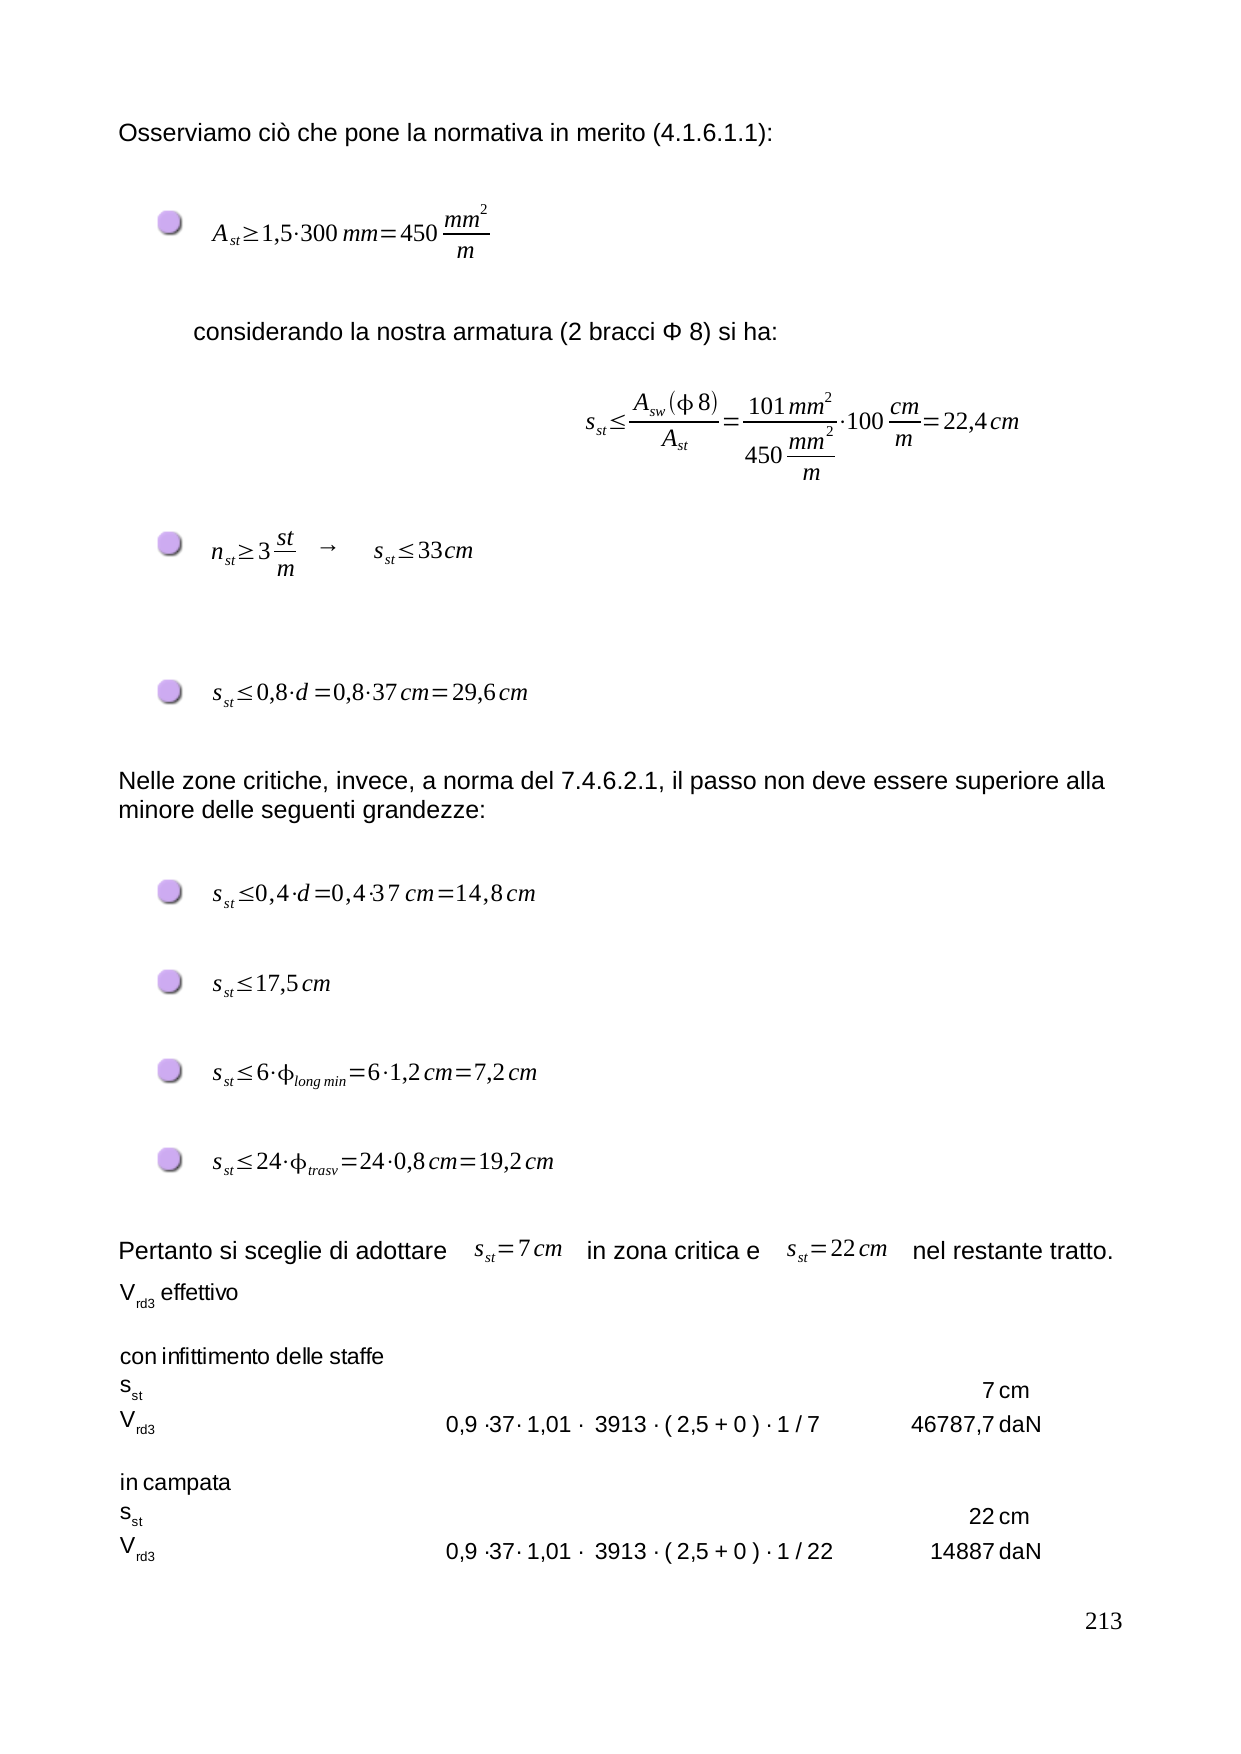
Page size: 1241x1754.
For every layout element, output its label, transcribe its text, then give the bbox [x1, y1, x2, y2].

text Osserviamo ciò che pone la normativa in merito (4.1.6.1.1): [118, 118, 1122, 147]
picture [156, 678, 185, 707]
picture [156, 878, 185, 907]
list → [156, 523, 1122, 582]
text Nelle zone critiche, invece, a norma del 7.4.6.2.1, il passo non deve essere superiore alla minore delle seguenti grandezze: [118, 766, 1122, 824]
text Pertanto si sceglie di adottare in zona critica e nel restante tratto. [118, 1235, 1122, 1266]
picture [156, 530, 185, 559]
list considerando la nostra armatura (2 bracci Φ 8) si ha: [156, 317, 1122, 346]
picture [156, 1146, 185, 1175]
picture [156, 968, 185, 997]
picture [156, 209, 185, 238]
picture [156, 1057, 185, 1086]
